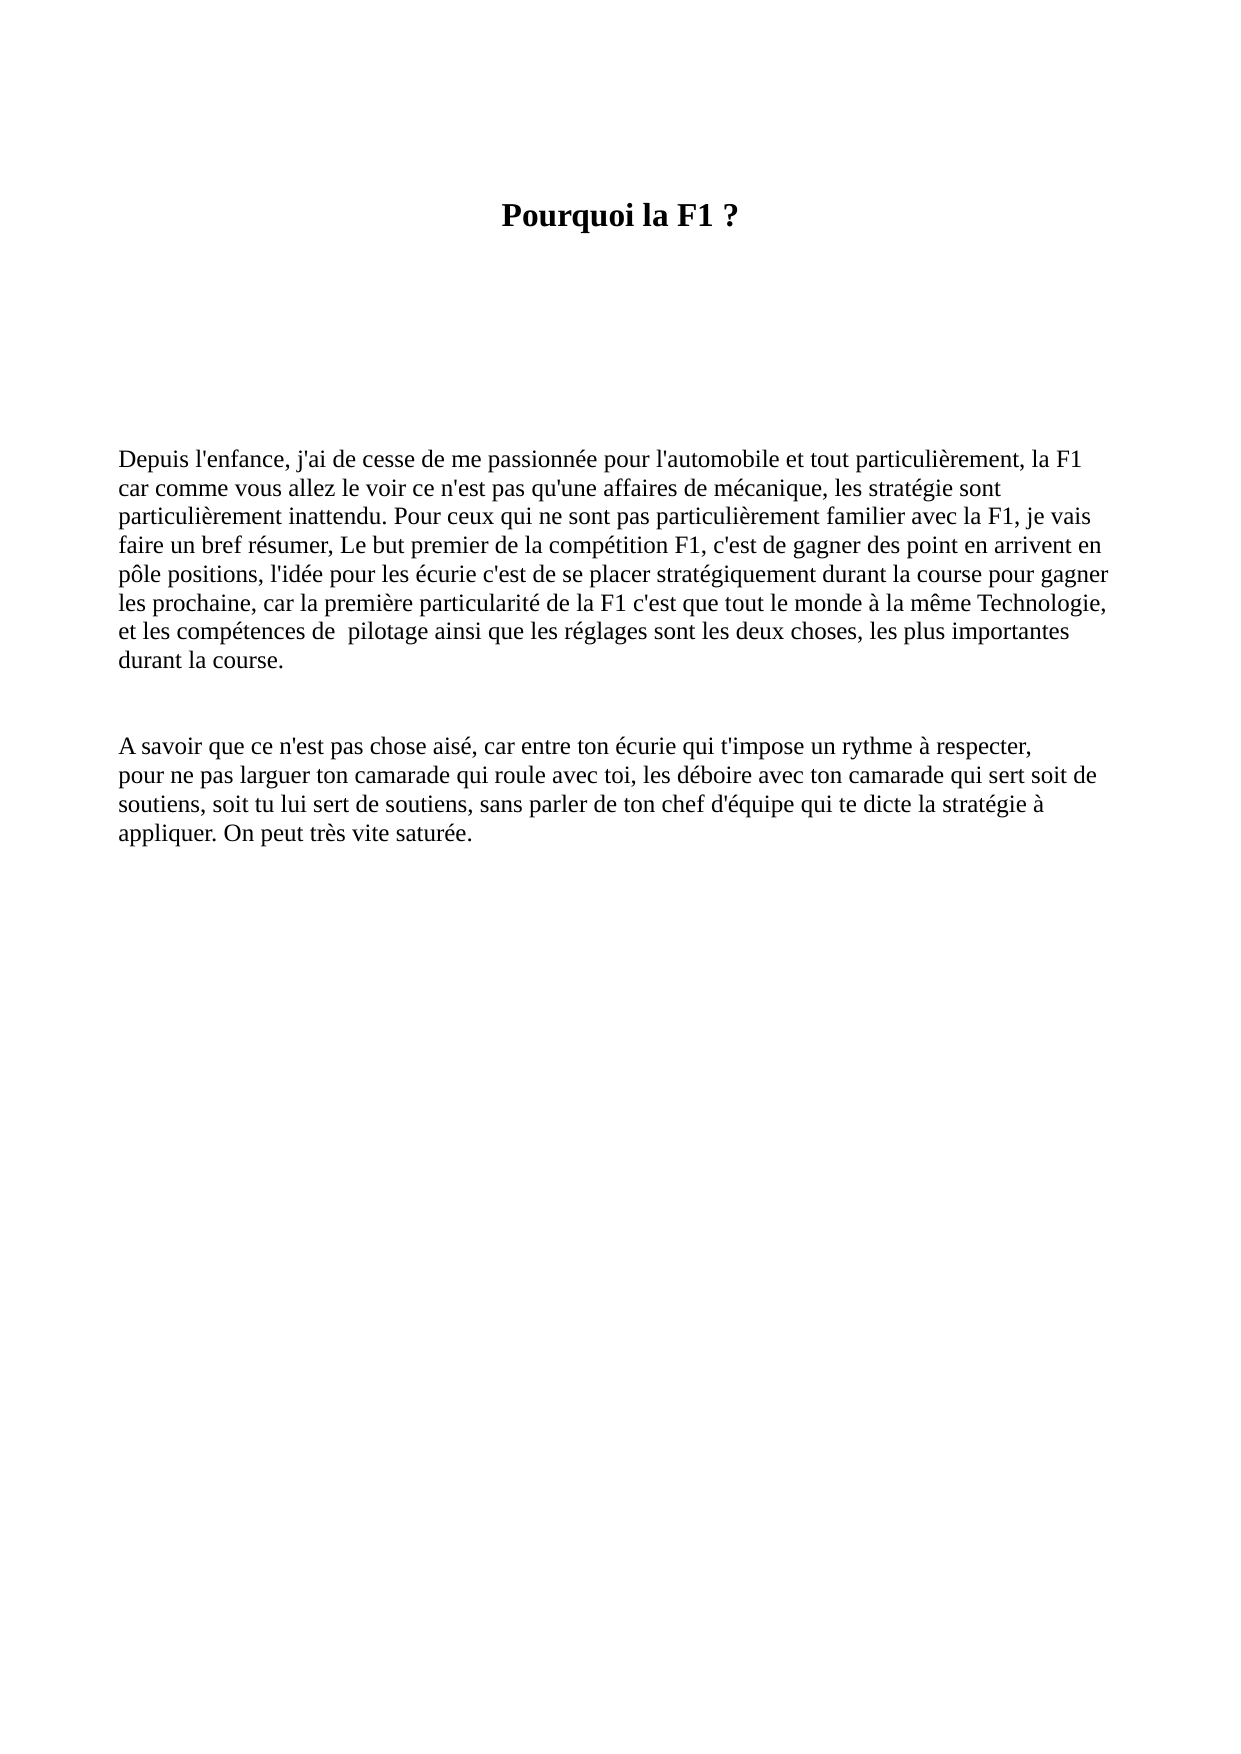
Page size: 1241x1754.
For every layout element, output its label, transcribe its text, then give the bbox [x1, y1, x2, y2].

text pour ne pas larguer ton camarade qui roule avec toi, les déboire avec ton camarade qui sert soit de soutiens, soit tu lui sert de soutiens, sans parler de ton chef d'équipe qui te dicte la stratégie à appliquer. On peut très vite saturée. [118, 760, 1122, 846]
text Pourquoi la F1 ? [118, 195, 1122, 233]
text car comme vous allez le voir ce n'est pas qu'une affaires de mécanique, les stratégie sont particulièrement inattendu. Pour ceux qui ne sont pas particulièrement familier avec la F1, je vais faire un bref résumer, Le but premier de la compétition F1, c'est de gagner des point en arrivent en pôle positions, l'idée pour les écurie c'est de se placer stratégiquement durant la course pour gagner les prochaine, car la première particularité de la F1 c'est que tout le monde à la même Technologie, et les compétences de pilotage ainsi que les réglages sont les deux choses, les plus importantes durant la course. [118, 473, 1122, 674]
text A savoir que ce n'est pas chose aisé, car entre ton écurie qui t'impose un rythme à respecter, [118, 731, 1122, 760]
text Depuis l'enfance, j'ai de cesse de me passionnée pour l'automobile et tout particulièrement, la F1 [118, 444, 1122, 473]
